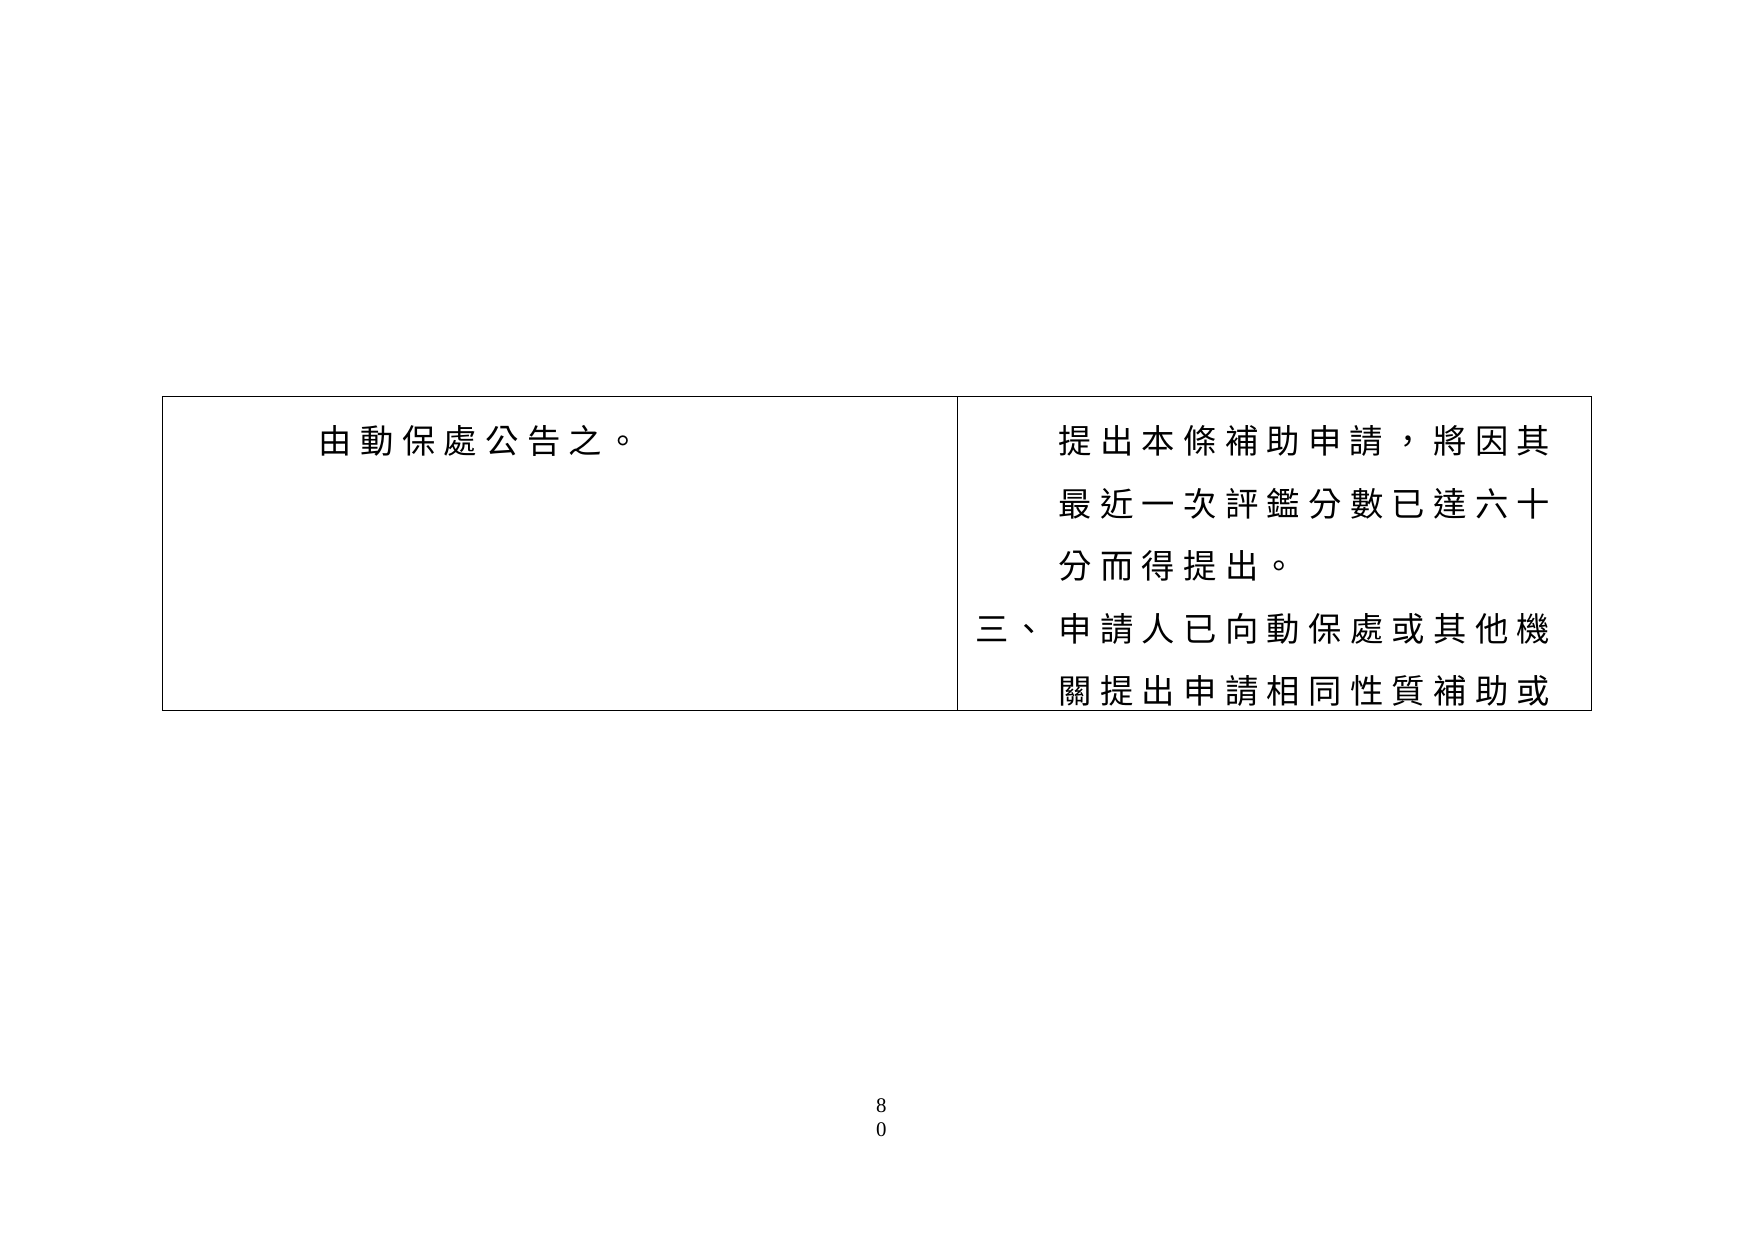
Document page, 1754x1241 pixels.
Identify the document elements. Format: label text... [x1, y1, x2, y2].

table_cell 由動保處公告之。 [163, 397, 957, 710]
table_cell 提出本條補助申請，將因其最近一次評鑑分數已達六十分而得提出。 三、申請人已向動保處或其他機關提出申請相同性質補助或 [958, 397, 1591, 710]
